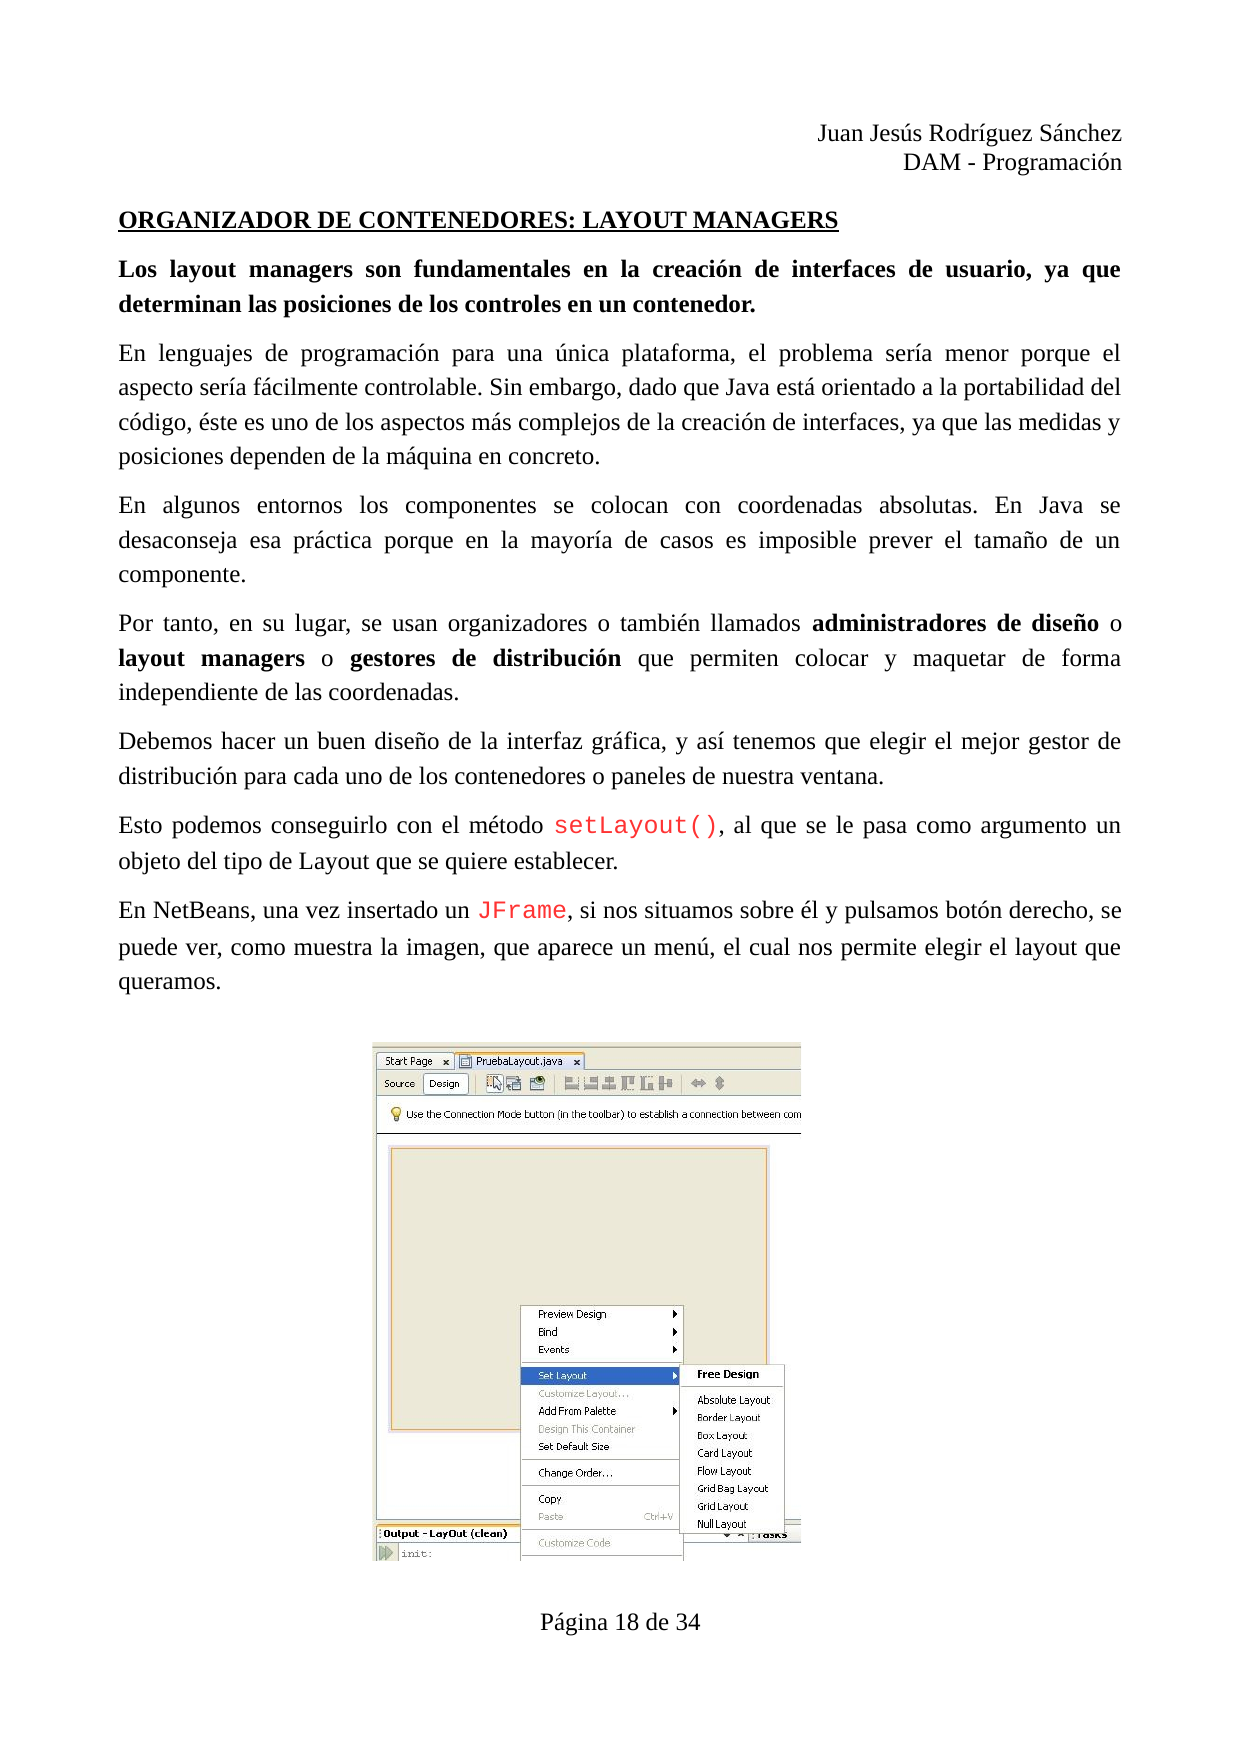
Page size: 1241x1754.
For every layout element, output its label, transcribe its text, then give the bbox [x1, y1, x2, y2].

text Esto podemos conseguirlo con el método setLayout(), al que se le pasa como argumento un objeto del tipo de Layout que se quiere establecer. [118, 810, 1122, 875]
picture [372, 1042, 802, 1561]
text ORGANIZADOR DE CONTENEDORES: LAYOUT MANAGERS [118, 205, 1122, 234]
text En algunos entornos los componentes se colocan con coordenadas absolutas. En Java se desaconseja esa práctica porque en la mayoría de casos es imposible prever el tamaño de un componente. [118, 490, 1122, 588]
text En lenguajes de programación para una única plataforma, el problema sería menor porque el aspecto sería fácilmente controlable. Sin embargo, dado que Java está orientado a la portabilidad del código, éste es uno de los aspectos más complejos de la creación de interfaces, ya que las medidas y posiciones dependen de la máquina en concreto. [118, 338, 1122, 470]
text Los layout managers son fundamentales en la creación de interfaces de usuario, ya que determinan las posiciones de los controles en un contenedor. [118, 254, 1122, 317]
text En NetBeans, una vez insertado un JFrame, si nos situamos sobre él y pulsamos botón derecho, se puede ver, como muestra la imagen, que aparece un menú, el cual nos permite elegir el layout que queramos. [118, 895, 1122, 995]
text Debemos hacer un buen diseño de la interfaz gráfica, y así tenemos que elegir el mejor gestor de distribución para cada uno de los contenedores o paneles de nuestra ventana. [118, 726, 1122, 789]
text Por tanto, en su lugar, se usan organizadores o también llamados administradores de diseño o layout managers o gestores de distribución que permiten colocar y maquetar de forma independiente de las coordenadas. [118, 608, 1122, 706]
